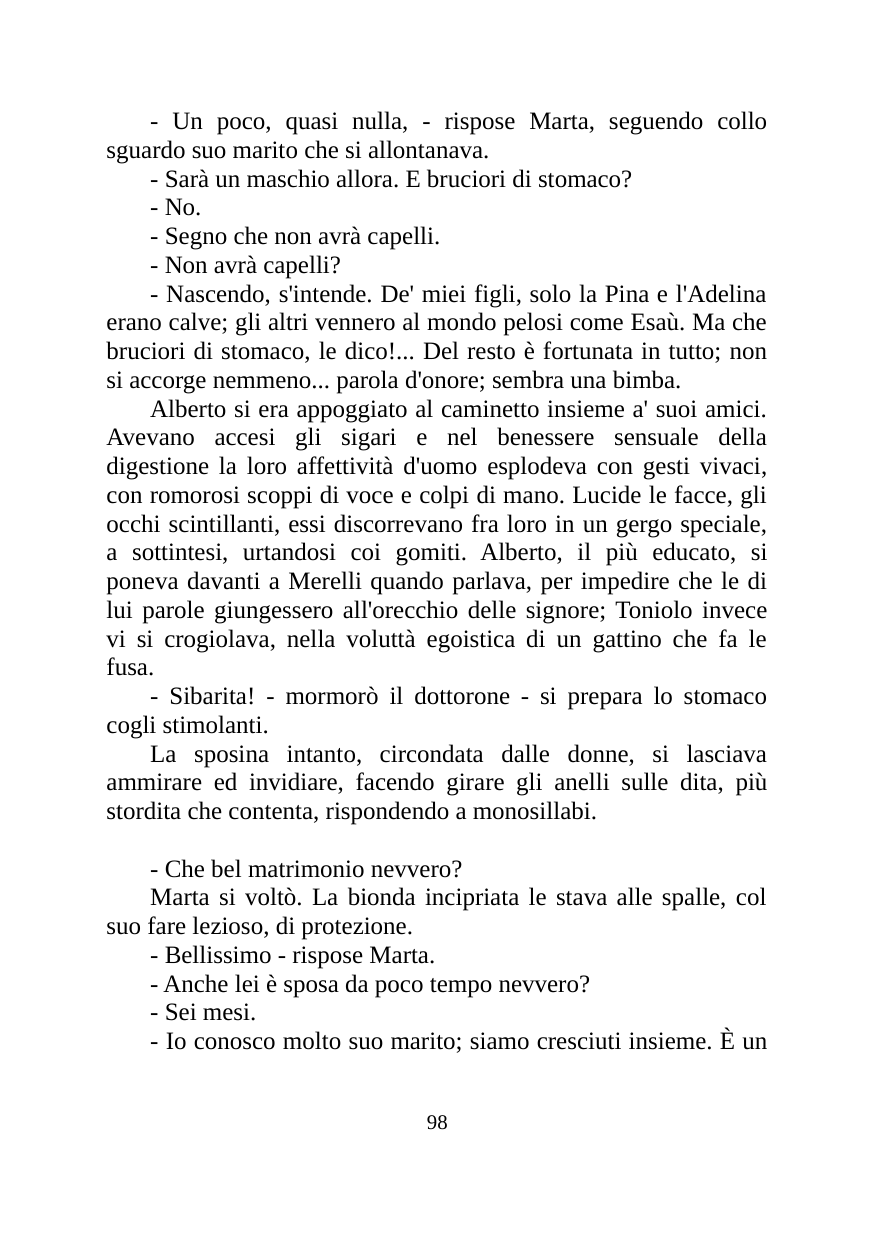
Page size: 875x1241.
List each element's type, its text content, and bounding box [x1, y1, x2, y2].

text - Sibarita! - mormorò il dottorone - si prepara lo stomaco cogli stimolanti. [106, 681, 768, 739]
text - Sarà un maschio allora. E bruciori di stomaco? [106, 164, 768, 192]
text - Segno che non avrà capelli. [106, 221, 768, 250]
text - Bellissimo - rispose Marta. [106, 940, 768, 969]
text - Sei mesi. [106, 997, 768, 1026]
text - No. [106, 192, 768, 221]
text - Anche lei è sposa da poco tempo nevvero? [106, 969, 768, 997]
text - Io conosco molto suo marito; siamo cresciuti insieme. È un [106, 1026, 768, 1055]
text La sposina intanto, circondata dalle donne, si lasciava ammirare ed invidiare, facendo girare gli anelli sulle dita, più stordita che contenta, rispondendo a monosillabi. [106, 739, 768, 825]
text Marta si voltò. La bionda incipriata le stava alle spalle, col suo fare lezioso, di protezione. [106, 882, 768, 940]
text - Che bel matrimonio nevvero? [106, 854, 768, 882]
text - Non avrà capelli? [106, 250, 768, 279]
text - Un poco, quasi nulla, - rispose Marta, seguendo collo sguardo suo marito che si allontanava. [106, 106, 768, 164]
text - Nascendo, s'intende. De' miei figli, solo la Pina e l'Adelina erano calve; gli altri vennero al mondo pelosi come Esaù. Ma che bruciori di stomaco, le dico!... Del resto è fortunata in tutto; non si accorge nemmeno... parola d'onore; sembra una bimba. [106, 279, 768, 394]
text Alberto si era appoggiato al caminetto insieme a' suoi amici. Avevano accesi gli sigari e nel benessere sensuale della digestione la loro affettività d'uomo esplodeva con gesti vivaci, con romorosi scoppi di voce e colpi di mano. Lucide le facce, gli occhi scintillanti, essi discorrevano fra loro in un gergo speciale, a sottintesi, urtandosi coi gomiti. Alberto, il più educato, si poneva davanti a Merelli quando parlava, per impedire che le di lui parole giungessero all'orecchio delle signore; Toniolo invece vi si crogiolava, nella voluttà egoistica di un gattino che fa le fusa. [106, 394, 768, 681]
